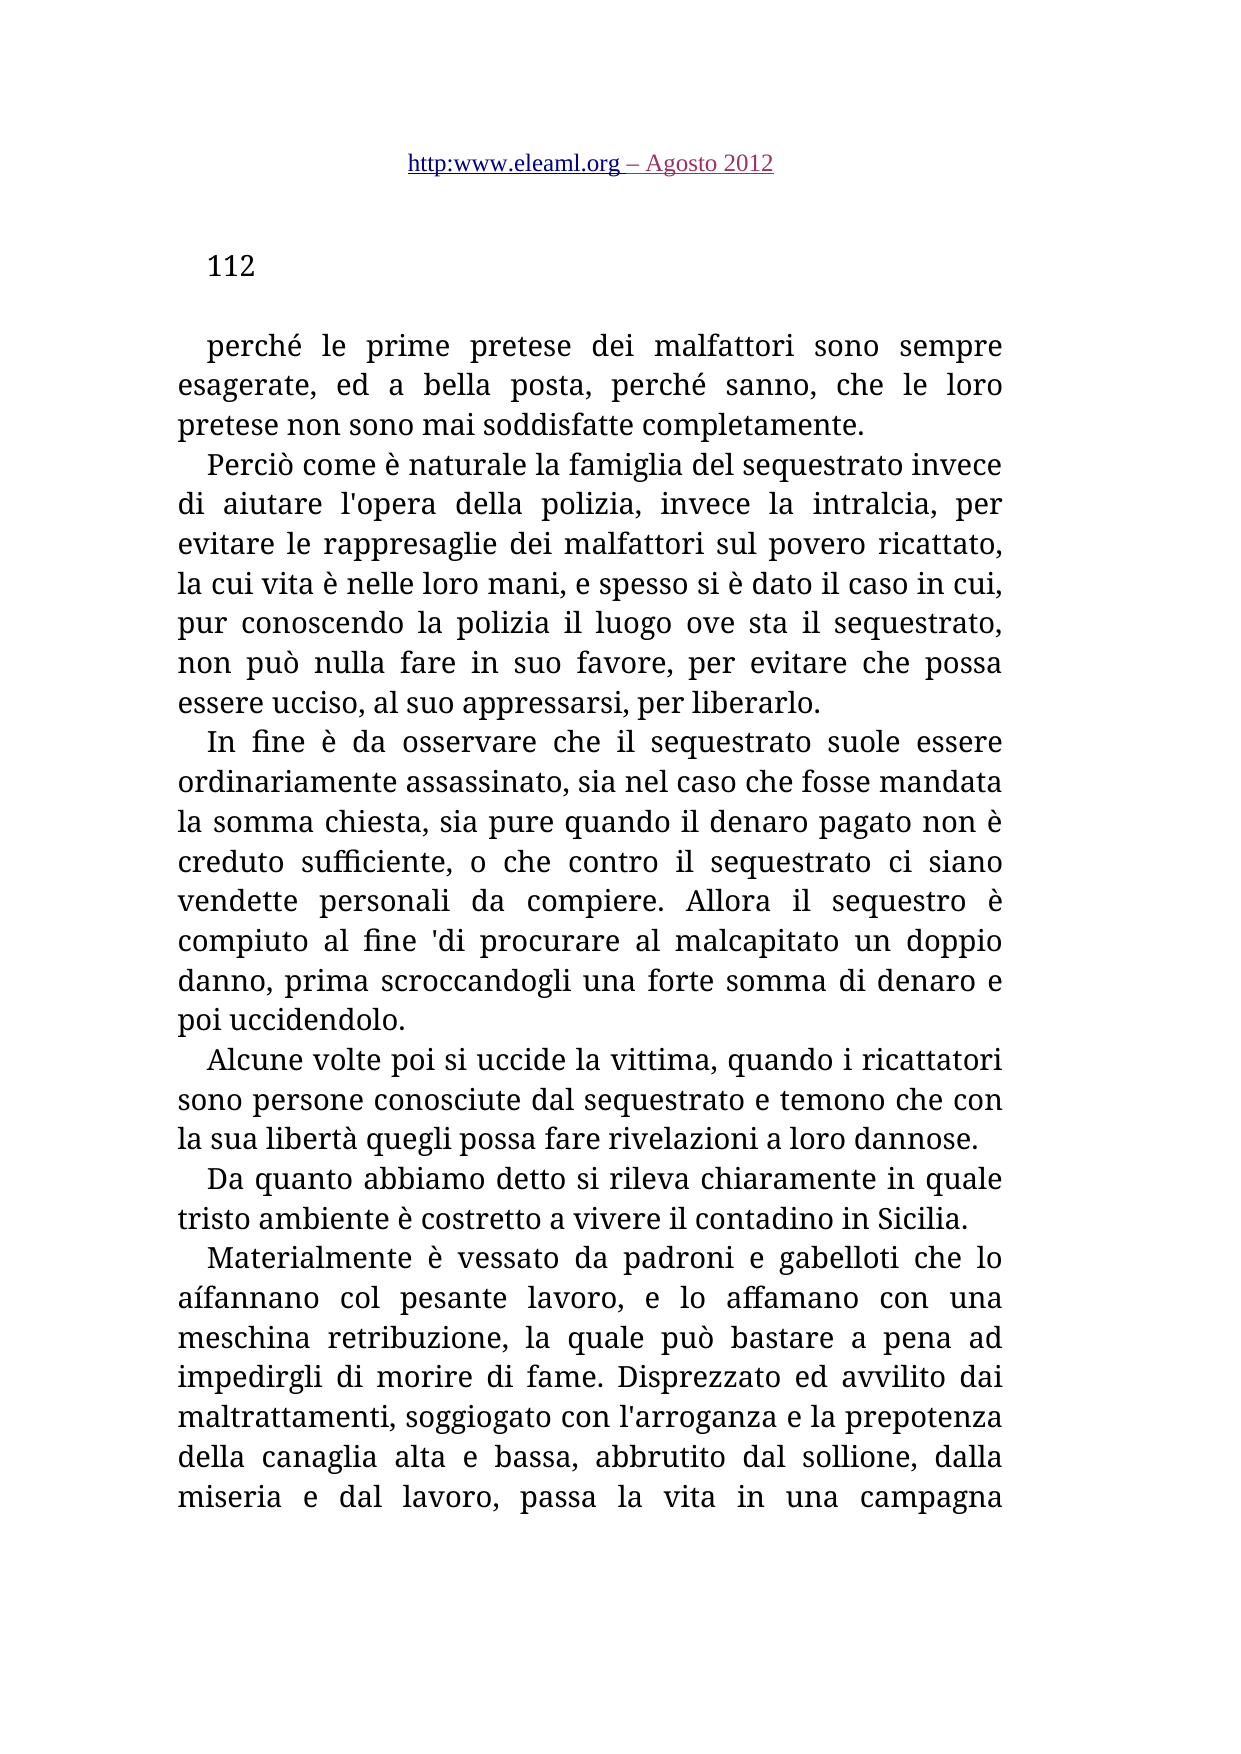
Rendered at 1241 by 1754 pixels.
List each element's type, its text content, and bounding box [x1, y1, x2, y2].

text In fine è da osservare che il sequestrato suole essere ordinariamente assassinato, sia nel caso che fosse mandata la somma chiesta, sia pure quando il denaro pagato non è creduto sufficiente, o che contro il sequestrato ci siano vendette personali da compiere. Allora il sequestro è compiuto al fine 'di procurare al malcapitato un doppio danno, prima scroccandogli una forte somma di denaro e poi uccidendolo. [177, 722, 1004, 1039]
text Materialmente è vessato da padroni e gabelloti che lo aífannano col pesante lavoro, e lo affamano con una meschina retribuzione, la quale può bastare a pena ad impedirgli di morire di fame. Disprezzato ed avvilito dai maltrattamenti, soggiogato con l'arroganza e la prepotenza della canaglia alta e bassa, abbrutito dal sollione, dalla miseria e dal lavoro, passa la vita in una campagna [177, 1238, 1004, 1516]
text Alcune volte poi si uccide la vittima, quando i ricattatori sono persone conosciute dal sequestrato e temono che con la sua libertà quegli possa fare rivelazioni a loro dannose. [177, 1039, 1004, 1158]
text Da quanto abbiamo detto si rileva chiaramente in quale tristo ambiente è costretto a vivere il contadino in Sicilia. [177, 1158, 1004, 1238]
text 112 [177, 246, 1004, 285]
text Perciò come è naturale la famiglia del sequestrato invece di aiutare l'opera della polizia, invece la intralcia, per evitare le rappresaglie dei malfattori sul povero ricattato, la cui vita è nelle loro mani, e spesso si è dato il caso in cui, pur conoscendo la polizia il luogo ove sta il sequestrato, non può nulla fare in suo favore, per evitare che possa essere ucciso, al suo appressarsi, per liberarlo. [177, 444, 1004, 722]
text perché le prime pretese dei malfattori sono sempre esagerate, ed a bella posta, perché sanno, che le loro pretese non sono mai soddisfatte completamente. [177, 325, 1004, 444]
